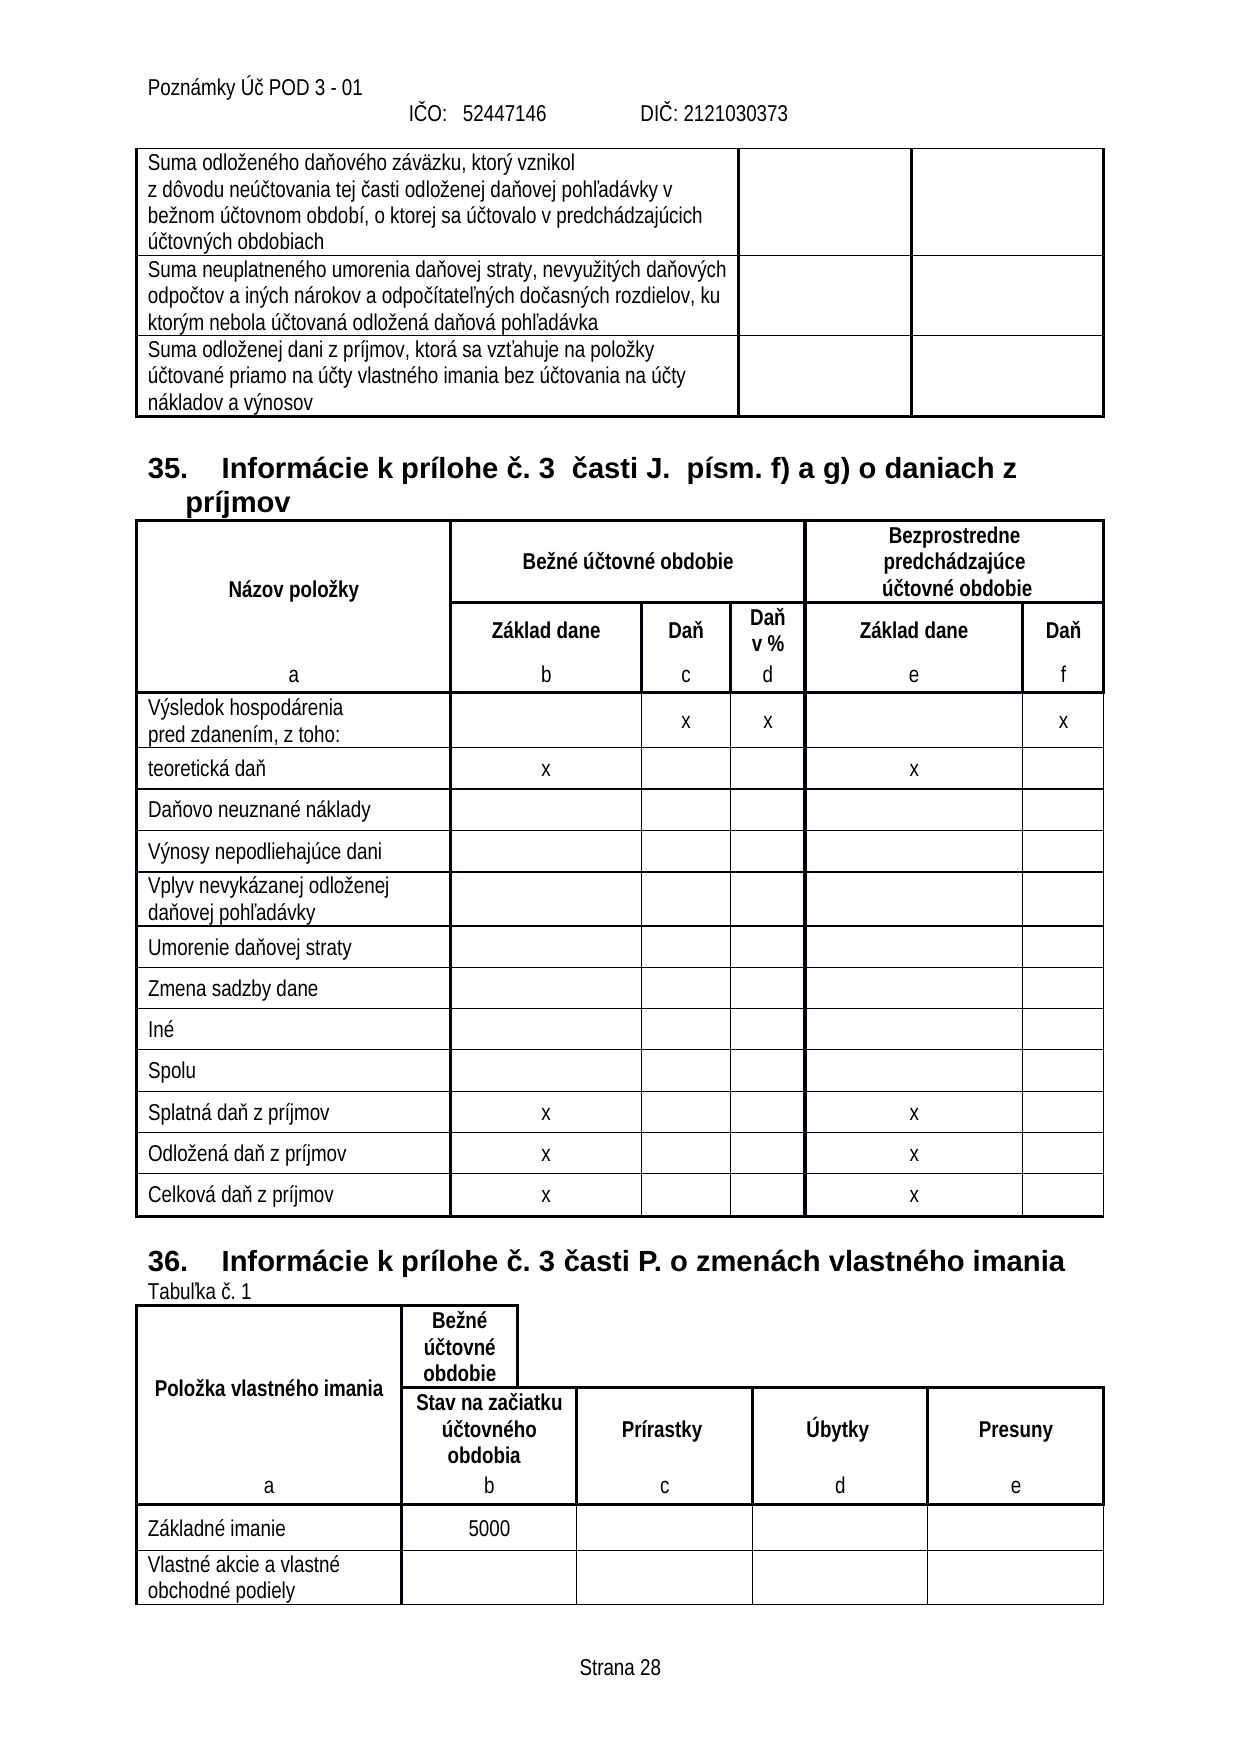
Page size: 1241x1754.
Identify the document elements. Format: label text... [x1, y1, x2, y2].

table_cell [740, 149, 910, 255]
table_cell Odložená daň z príjmov [138, 1133, 449, 1173]
table_cell Presuny [929, 1389, 1102, 1468]
table_cell x [452, 1133, 641, 1173]
table_cell [642, 927, 730, 967]
table_cell [642, 748, 730, 788]
table_cell [807, 927, 1022, 967]
table_cell [740, 256, 910, 335]
table_cell [807, 831, 1022, 871]
table_cell [642, 968, 730, 1008]
table_cell x [807, 1133, 1022, 1173]
table_cell x [1023, 694, 1103, 747]
table_cell [642, 1050, 730, 1091]
table_cell Spolu [138, 1050, 449, 1091]
table_cell Prírastky [578, 1389, 751, 1468]
table_cell Suma odloženej dani z príjmov, ktorá sa vzťahuje na položky účtované priamo na účty vlastného imania bez účtovania na účty nákladov a výnosov [138, 336, 737, 415]
table_cell [731, 1009, 803, 1049]
table_cell [642, 790, 730, 829]
table_cell Základné imanie [138, 1506, 400, 1550]
text Tabuľka č. 1 [148, 1278, 1092, 1304]
table_cell [928, 1506, 1103, 1550]
table_header Názov položky [138, 522, 449, 657]
table_cell b [403, 1469, 575, 1503]
table_cell [1023, 927, 1103, 967]
table_cell a [138, 657, 449, 691]
table_cell x [452, 748, 641, 788]
table_cell [731, 873, 803, 925]
table_cell [913, 256, 1102, 335]
table_cell [642, 831, 730, 871]
table_cell Výnosy nepodliehajúce dani [138, 831, 449, 871]
table_cell [452, 1009, 641, 1049]
table_cell Stav na začiatku účtovného obdobia [403, 1389, 575, 1468]
table_cell [403, 1551, 576, 1604]
table_cell 5000 [403, 1506, 576, 1550]
table_cell [642, 1009, 730, 1049]
table_cell Zmena sadzby dane [138, 968, 449, 1008]
table_cell Vplyv nevykázanej odloženej daňovej pohľadávky [138, 873, 449, 925]
table_cell [1023, 873, 1103, 925]
table_cell [1023, 968, 1103, 1008]
table_cell [452, 694, 641, 747]
table_cell [1023, 1133, 1103, 1173]
table_cell [577, 1551, 752, 1604]
table_cell Celková daň z príjmov [138, 1174, 449, 1215]
table_cell [731, 1092, 803, 1132]
title Informácie k prílohe č. 3 časti J. písm. f) a g) o daniach z príjmov [148, 452, 1092, 519]
table_header Položka vlastného imania [138, 1307, 400, 1468]
table_cell [753, 1551, 927, 1604]
table_cell [452, 1050, 641, 1091]
table_cell Splatná daň z príjmov [138, 1092, 449, 1132]
table_cell x [642, 694, 730, 747]
table_cell f [1024, 657, 1102, 691]
table_cell c [578, 1469, 751, 1503]
table_cell [1023, 748, 1103, 788]
table_cell [731, 790, 803, 829]
table_cell d [754, 1469, 926, 1503]
table_cell Iné [138, 1009, 449, 1049]
table_cell [731, 1050, 803, 1091]
table_cell [452, 927, 641, 967]
table_cell teoretická daň [138, 748, 449, 788]
table_cell d [732, 657, 803, 691]
table_header Bežné účtovné obdobie [403, 1307, 516, 1386]
table_cell Umorenie daňovej straty [138, 927, 449, 967]
table_cell Suma neuplatneného umorenia daňovej straty, nevyužitých daňových odpočtov a iných nárokov a odpočítateľných dočasných rozdielov, ku ktorým nebola účtovaná odložená daňová pohľadávka [138, 256, 737, 335]
table_cell [928, 1551, 1103, 1604]
table_cell [577, 1506, 752, 1550]
table_cell x [807, 1092, 1022, 1132]
table_cell [1023, 790, 1103, 829]
table_cell [807, 968, 1022, 1008]
table_cell [913, 149, 1102, 255]
table_cell Základ dane [452, 604, 640, 657]
table_cell Suma odloženého daňového záväzku, ktorý vznikol z dôvodu neúčtovania tej časti odloženej daňovej pohľadávky v bežnom účtovnom období, o ktorej sa účtovalo v predchádzajúcich účtovných obdobiach [138, 149, 737, 255]
table_cell Daň [643, 604, 729, 657]
table_cell [1023, 1009, 1103, 1049]
table_cell [731, 1133, 803, 1173]
table_cell [452, 968, 641, 1008]
table_cell x [452, 1092, 641, 1132]
table_cell [1023, 1092, 1103, 1132]
title Informácie k prílohe č. 3 časti P. o zmenách vlastného imania [148, 1244, 1092, 1278]
table_cell [731, 831, 803, 871]
table_cell Výsledok hospodárenia pred zdanením, z toho: [138, 694, 449, 747]
table_cell [753, 1506, 927, 1550]
table_cell [740, 336, 910, 415]
table_cell [452, 790, 641, 829]
table_cell [452, 873, 641, 925]
table_cell [642, 1174, 730, 1215]
table_cell x [807, 1174, 1022, 1215]
table_cell Daňovo neuznané náklady [138, 790, 449, 829]
table_header Bezprostredne predchádzajúce účtovné obdobie [807, 522, 1102, 601]
table_cell Úbytky [754, 1389, 926, 1468]
table_cell [731, 968, 803, 1008]
table_cell [807, 873, 1022, 925]
table_cell [642, 1092, 730, 1132]
table_cell [1023, 1050, 1103, 1091]
table_cell [1023, 1174, 1103, 1215]
table_cell [807, 1050, 1022, 1091]
table_cell [913, 336, 1102, 415]
table_cell x [452, 1174, 641, 1215]
table_cell Základ dane [807, 604, 1021, 657]
table_cell Daň v % [732, 604, 803, 657]
table_cell [807, 1009, 1022, 1049]
table_cell x [731, 694, 803, 747]
table_cell e [807, 657, 1021, 691]
table_cell [731, 1174, 803, 1215]
table_cell [731, 927, 803, 967]
table_cell a [138, 1469, 400, 1503]
table_cell c [643, 657, 729, 691]
table_cell b [452, 657, 640, 691]
table_cell e [929, 1469, 1102, 1503]
table_cell [642, 873, 730, 925]
table_cell [452, 831, 641, 871]
table_cell x [807, 748, 1022, 788]
table_cell [807, 694, 1022, 747]
table_cell Vlastné akcie a vlastné obchodné podiely [138, 1551, 400, 1604]
table_cell [731, 748, 803, 788]
table_header Bežné účtovné obdobie [452, 522, 803, 601]
table_cell Daň [1024, 604, 1102, 657]
table_cell [1023, 831, 1103, 871]
table_cell [642, 1133, 730, 1173]
table_cell [807, 790, 1022, 829]
